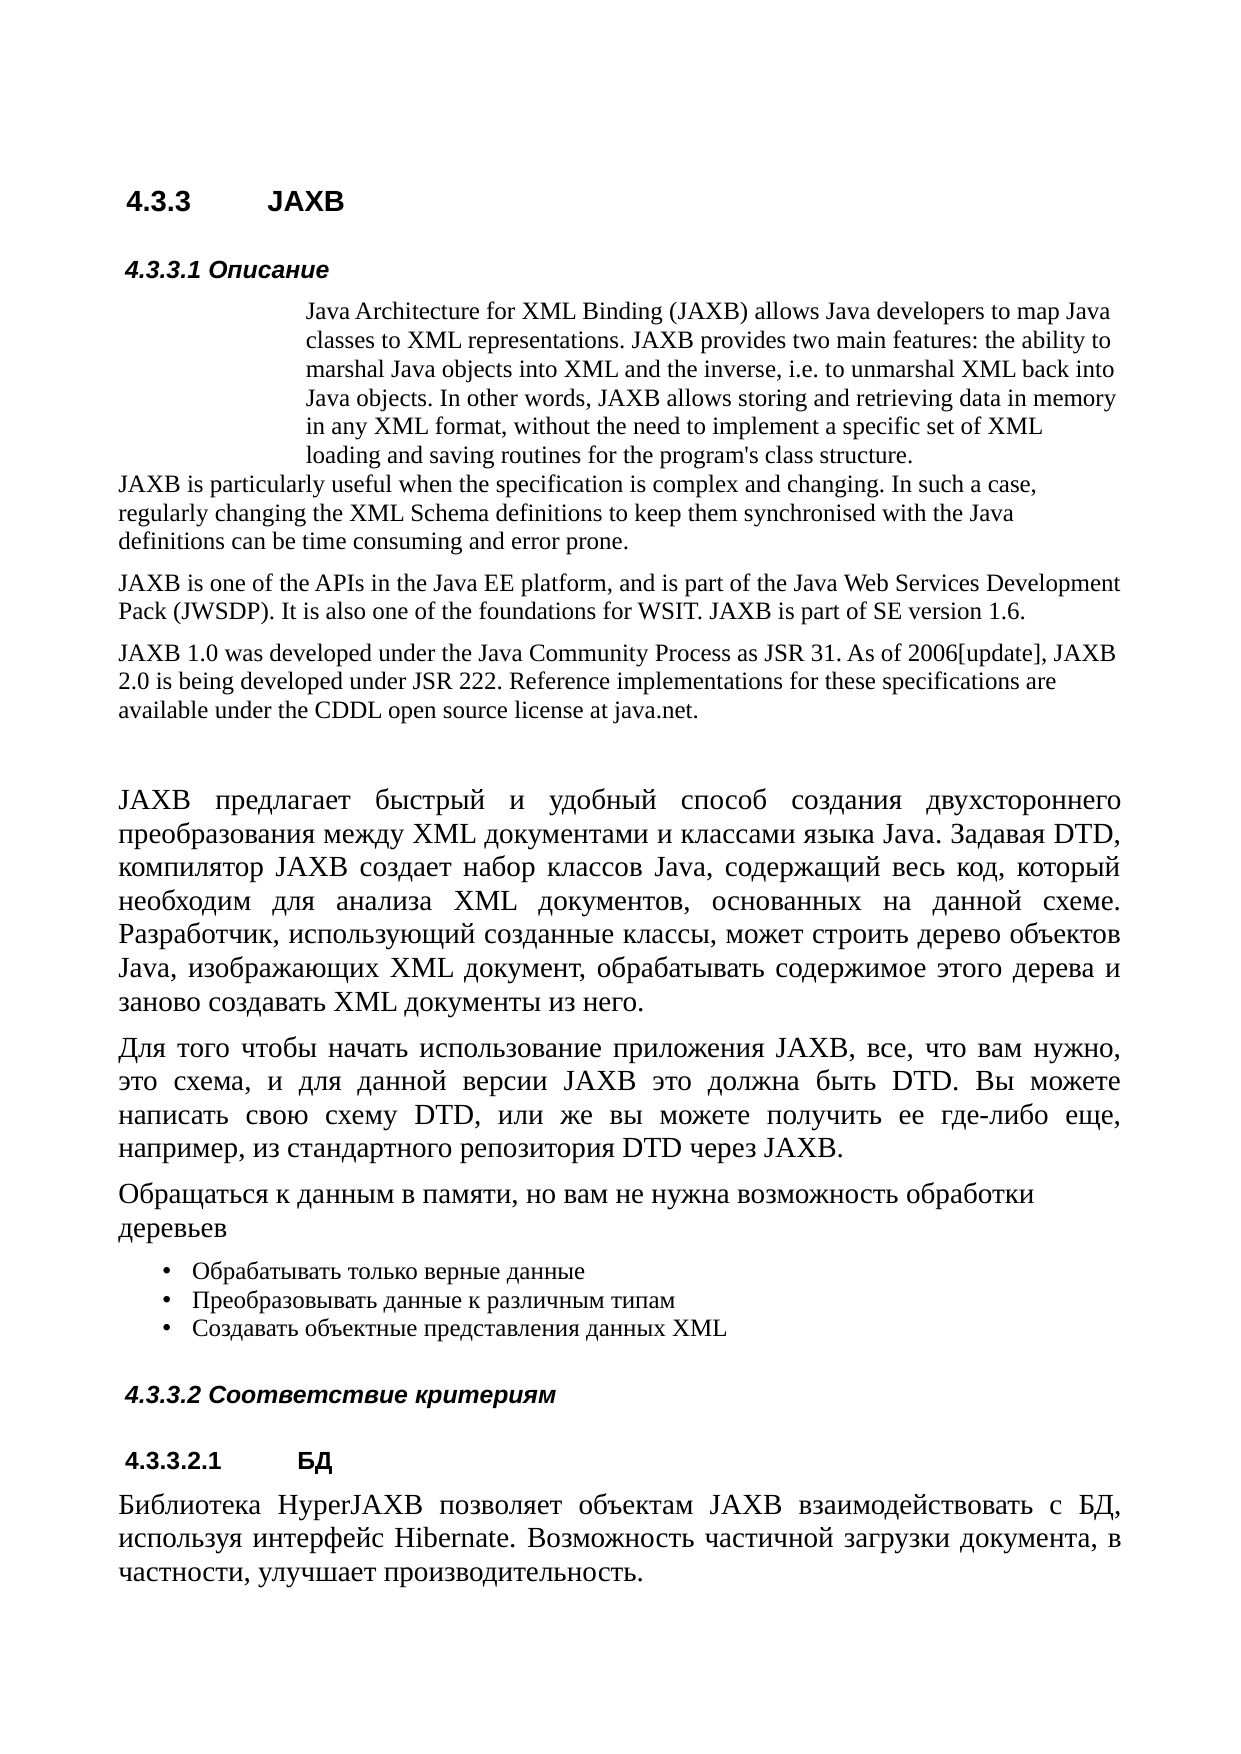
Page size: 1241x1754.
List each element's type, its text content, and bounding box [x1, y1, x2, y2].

subtitle Описание [118, 255, 1122, 284]
list Для того чтобы начать использование приложения JAXB, все, что вам нужно, это схема, и для данной версии JAXB это должна быть DTD. Вы можете написать свою схему DTD, или же вы можете получить ее где-либо еще, например, из стандартного репозитория DTD через JAXB. [118, 1030, 1122, 1164]
list Java Architecture for XML Binding (JAXB) allows Java developers to map Java classes to XML representations. JAXB provides two main features: the ability to marshal Java objects into XML and the inverse, i.e. to unmarshal XML back into Java objects. In other words, JAXB allows storing and retrieving data in memory in any XML format, without the need to implement a specific set of XML loading and saving routines for the program's class structure. [268, 296, 1122, 469]
list Обращаться к данным в памяти, но вам не нужна возможность обработки деревьев [118, 1176, 1122, 1243]
list Создавать объектные представления данных XML [162, 1313, 1122, 1342]
text JAXB is particularly useful when the specification is complex and changing. In such a case, regularly changing the XML Schema definitions to keep them synchronised with the Java definitions can be time consuming and error prone. [118, 469, 1122, 555]
text JAXB 1.0 was developed under the Java Community Process as JSR 31. As of 2006[update], JAXB 2.0 is being developed under JSR 222. Reference implementations for these specifications are available under the CDDL open source license at java.net. [118, 638, 1122, 724]
subtitle JAXB [118, 184, 1122, 218]
list Преобразовывать данные к различным типам [162, 1285, 1122, 1313]
list JAXB предлагает быстрый и удобный способ создания двухстороннего преобразования между XML документами и классами языка Java. Задавая DTD, компилятор JAXB создает набор классов Java, содержащий весь код, который необходим для анализа XML документов, основанных на данной схеме. Разработчик, использующий созданные классы, может строить дерево объектов Java, изображающих XML документ, обрабатывать содержимое этого дерева и заново создавать XML документы из него. [118, 782, 1122, 1017]
text JAXB is one of the APIs in the Java EE platform, and is part of the Java Web Services Development Pack (JWSDP). It is also one of the foundations for WSIT. JAXB is part of SE version 1.6. [118, 568, 1122, 625]
subtitle Соответствие критериям [118, 1380, 1122, 1408]
text Библиотека HyperJAXB позволяет объектам JAXB взаимодействовать с БД, используя интерфейс Hibernate. Возможность частичной загрузки документа, в частности, улучшает производительность. [118, 1487, 1122, 1587]
subtitle БД [118, 1446, 1122, 1474]
list Обрабатывать только верные данные [162, 1256, 1122, 1285]
